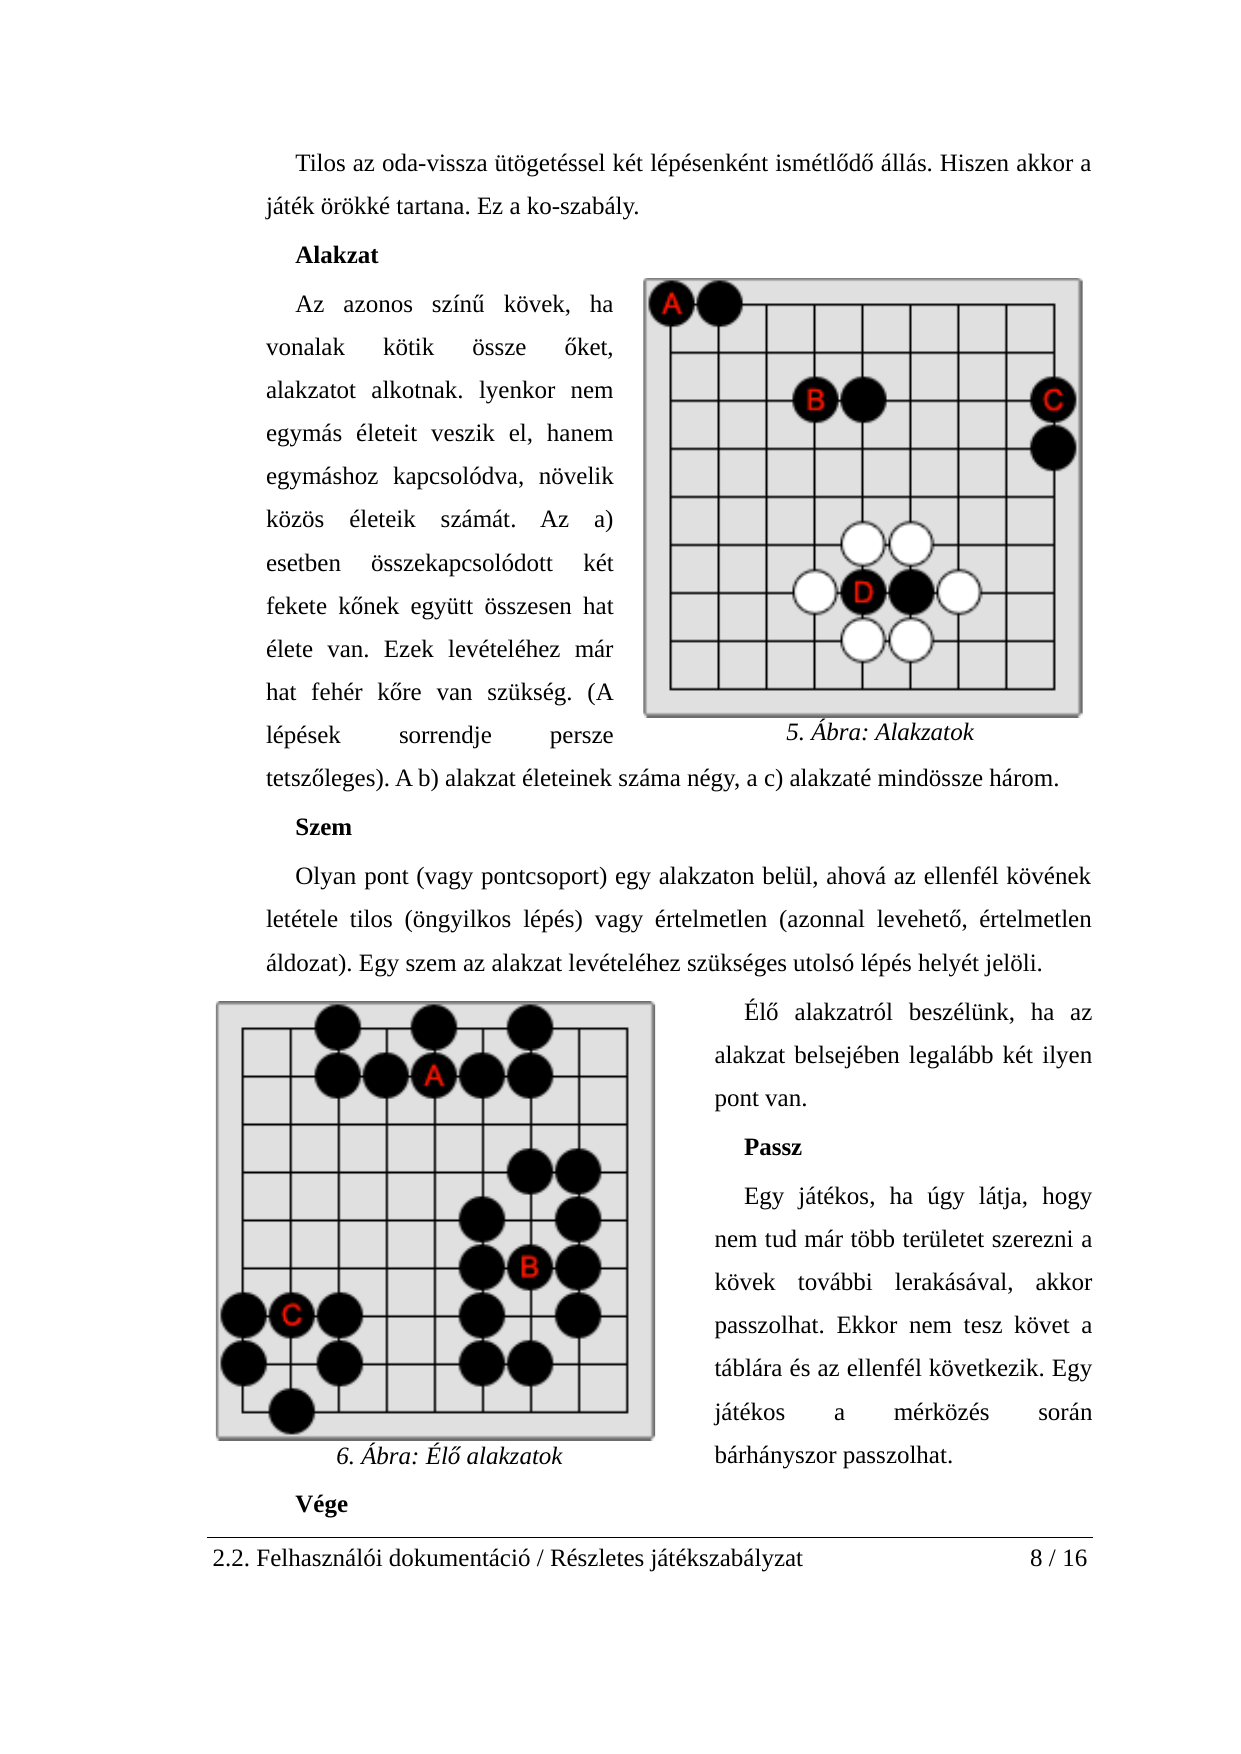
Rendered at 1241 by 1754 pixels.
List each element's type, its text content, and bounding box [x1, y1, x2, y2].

picture [643, 278, 1083, 718]
text Szem [266, 812, 1093, 841]
text Olyan pont (vagy pontcsoport) egy alakzaton belül, ahová az ellenfél kövének letétele tilos (öngyilkos lépés) vagy értelmetlen (azonnal levehető, értelmetlen áldozat). Egy szem az alakzat levételéhez szükséges utolsó lépés helyét jelöli. [266, 861, 1093, 976]
text Egy játékos, ha úgy látja, hogy nem tud már több területet szerezni a kövek további lerakásával, akkor passzolhat. Ekkor nem tesz követ a táblára és az ellenfél következik. Egy játékos a mérközés során bárhányszor passzolhat. [655, 1181, 1093, 1468]
text 6. Ábra: Élő alakzatok [245, 1441, 655, 1469]
picture [215, 1001, 656, 1441]
text Passz [656, 1132, 1093, 1161]
text Vége [266, 1489, 1093, 1518]
text 5. Ábra: Alakzatok [673, 718, 1089, 746]
text Tilos az oda-vissza ütögetéssel két lépésenként ismétlődő állás. Hiszen akkor a játék örökké tartana. Ez a ko-szabály. [266, 148, 1093, 219]
text Az azonos színű kövek, ha vonalak kötik össze őket, alakzatot alkotnak. lyenkor nem egymás életeit veszik el, hanem egymáshoz kapcsolódva, növelik közös életeik számát. Az a) esetben összekapcsolódott két fekete kőnek együtt összesen hat élete van. Ezek levételéhez már hat fehér kőre van szükség. (A lépések sorrendje persze tetszőleges). A b) alakzat életeinek száma négy, a c) alakzaté mindössze három. [266, 285, 1093, 792]
text Alakzat [266, 240, 1093, 268]
text Élő alakzatról beszélünk, ha az alakzat belsejében legalább két ilyen pont van. [266, 997, 1093, 1112]
